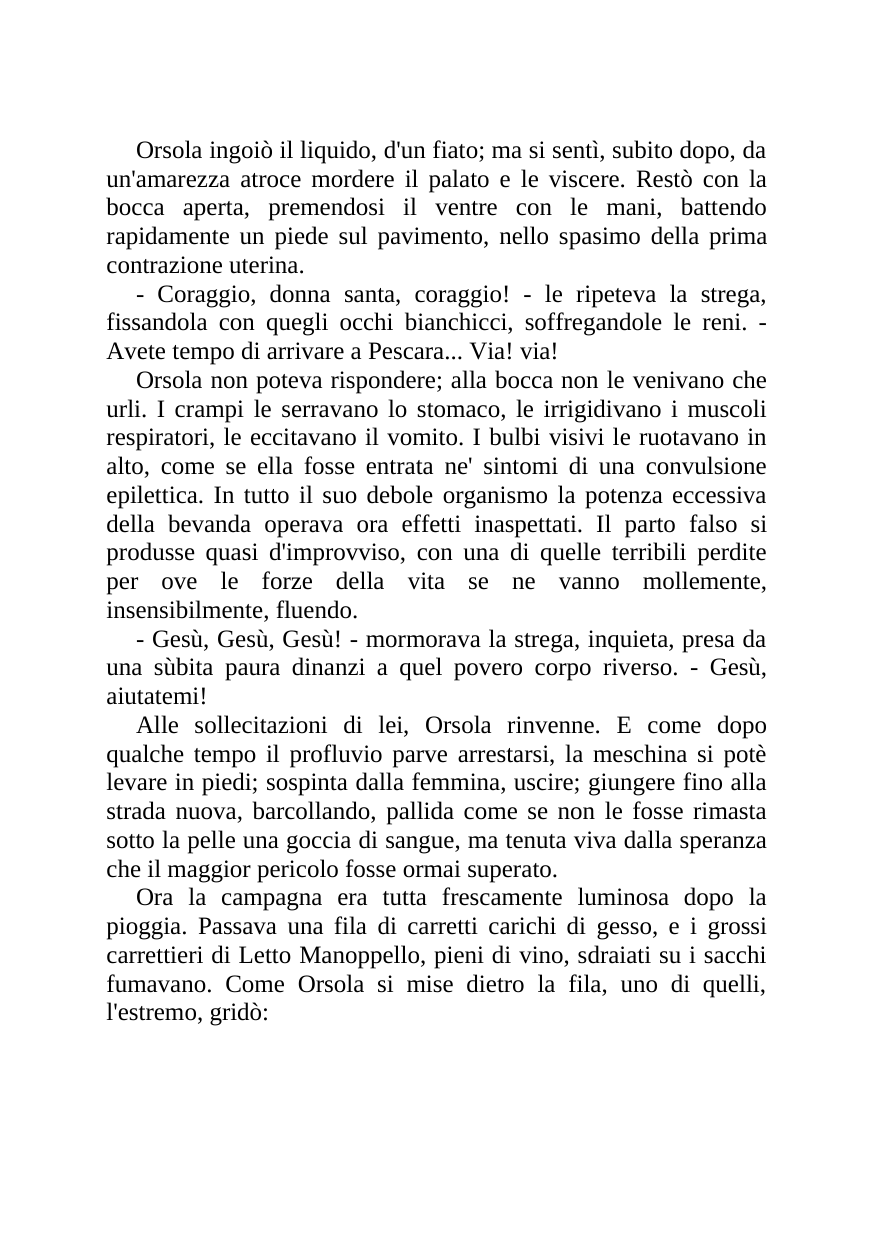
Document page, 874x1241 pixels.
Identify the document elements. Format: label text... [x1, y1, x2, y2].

text Orsola ingoiò il liquido, d'un fiato; ma si sentì, subito dopo, da un'amarezza atroce mordere il palato e le viscere. Restò con la bocca aperta, premendosi il ventre con le mani, battendo rapidamente un piede sul pavimento, nello spasimo della prima contrazione uterina. [106, 135, 768, 279]
text Ora la campagna era tutta frescamente luminosa dopo la pioggia. Passava una fila di carretti carichi di gesso, e i grossi carrettieri di Letto Manoppello, pieni di vino, sdraiati su i sacchi fumavano. Come Orsola si mise dietro la fila, uno di quelli, l'estremo, gridò: [106, 882, 768, 1026]
text - Coraggio, donna santa, coraggio! - le ripeteva la strega, fissandola con quegli occhi bianchicci, soffregandole le reni. - Avete tempo di arrivare a Pescara... Via! via! [106, 279, 768, 365]
text - Gesù, Gesù, Gesù! - mormorava la strega, inquieta, presa da una sùbita paura dinanzi a quel povero corpo riverso. - Gesù, aiutatemi! [106, 624, 768, 710]
text Alle sollecitazioni di lei, Orsola rinvenne. E come dopo qualche tempo il profluvio parve arrestarsi, la meschina si potè levare in piedi; sospinta dalla femmina, uscire; giungere fino alla strada nuova, barcollando, pallida come se non le fosse rimasta sotto la pelle una goccia di sangue, ma tenuta viva dalla speranza che il maggior pericolo fosse ormai superato. [106, 710, 768, 882]
text Orsola non poteva rispondere; alla bocca non le venivano che urli. I crampi le serravano lo stomaco, le irrigidivano i muscoli respiratori, le eccitavano il vomito. I bulbi visivi le ruotavano in alto, come se ella fosse entrata ne' sintomi di una convulsione epilettica. In tutto il suo debole organismo la potenza eccessiva della bevanda operava ora effetti inaspettati. Il parto falso si produsse quasi d'improvviso, con una di quelle terribili perdite per ove le forze della vita se ne vanno mollemente, insensibilmente, fluendo. [106, 365, 768, 624]
